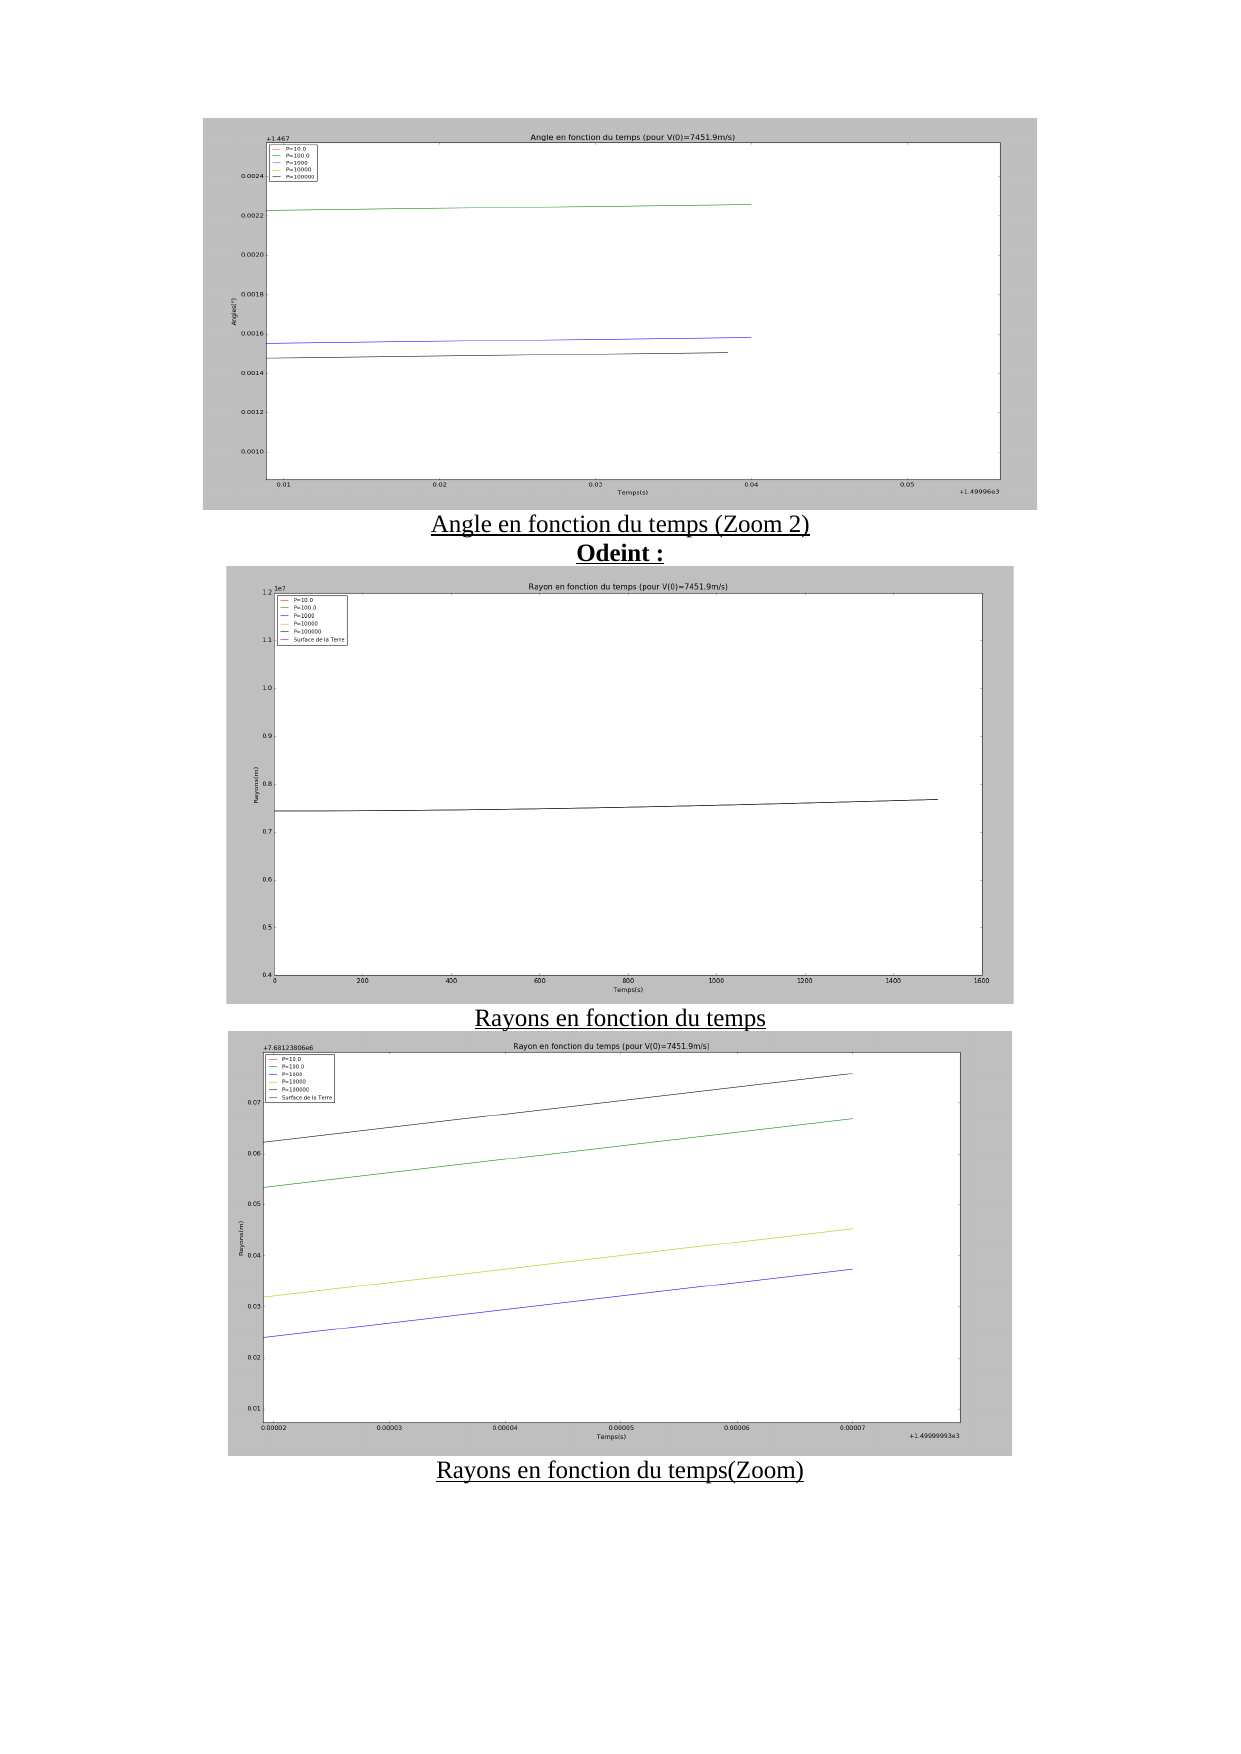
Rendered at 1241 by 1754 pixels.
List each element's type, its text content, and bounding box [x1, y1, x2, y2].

text Odeint : [118, 538, 1122, 567]
text Rayons en fonction du temps(Zoom) [118, 1032, 1122, 1484]
text Angle en fonction du temps (Zoom 2) [118, 118, 1122, 538]
text Rayons en fonction du temps [118, 567, 1122, 1032]
